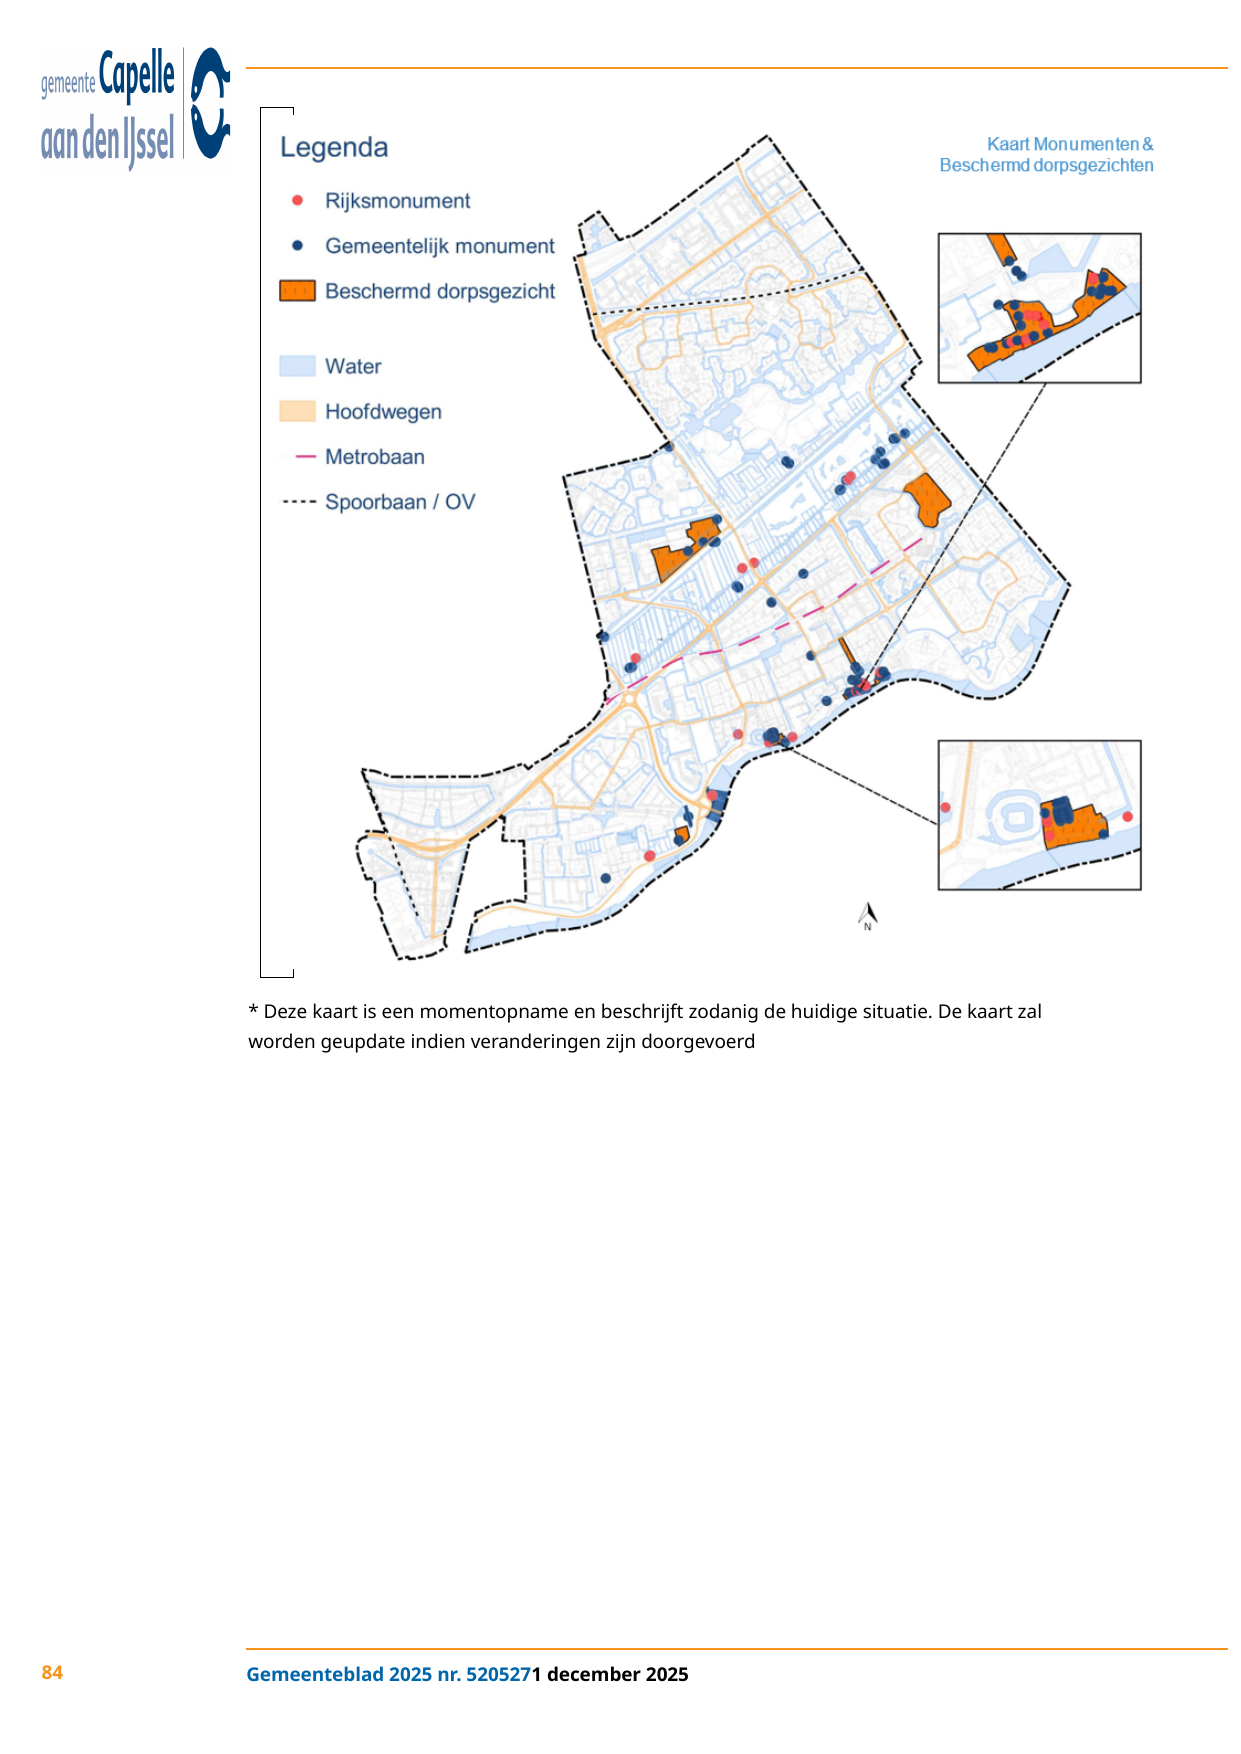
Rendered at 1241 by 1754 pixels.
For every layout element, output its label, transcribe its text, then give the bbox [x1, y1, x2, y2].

text * Deze kaart is een momentopname en beschrijft zodanig de huidige situatie. De kaart zal worden geupdate indien veranderingen zijn doorgevoerd [248, 999, 1152, 1054]
picture [268, 115, 1173, 969]
picture [41, 47, 231, 172]
